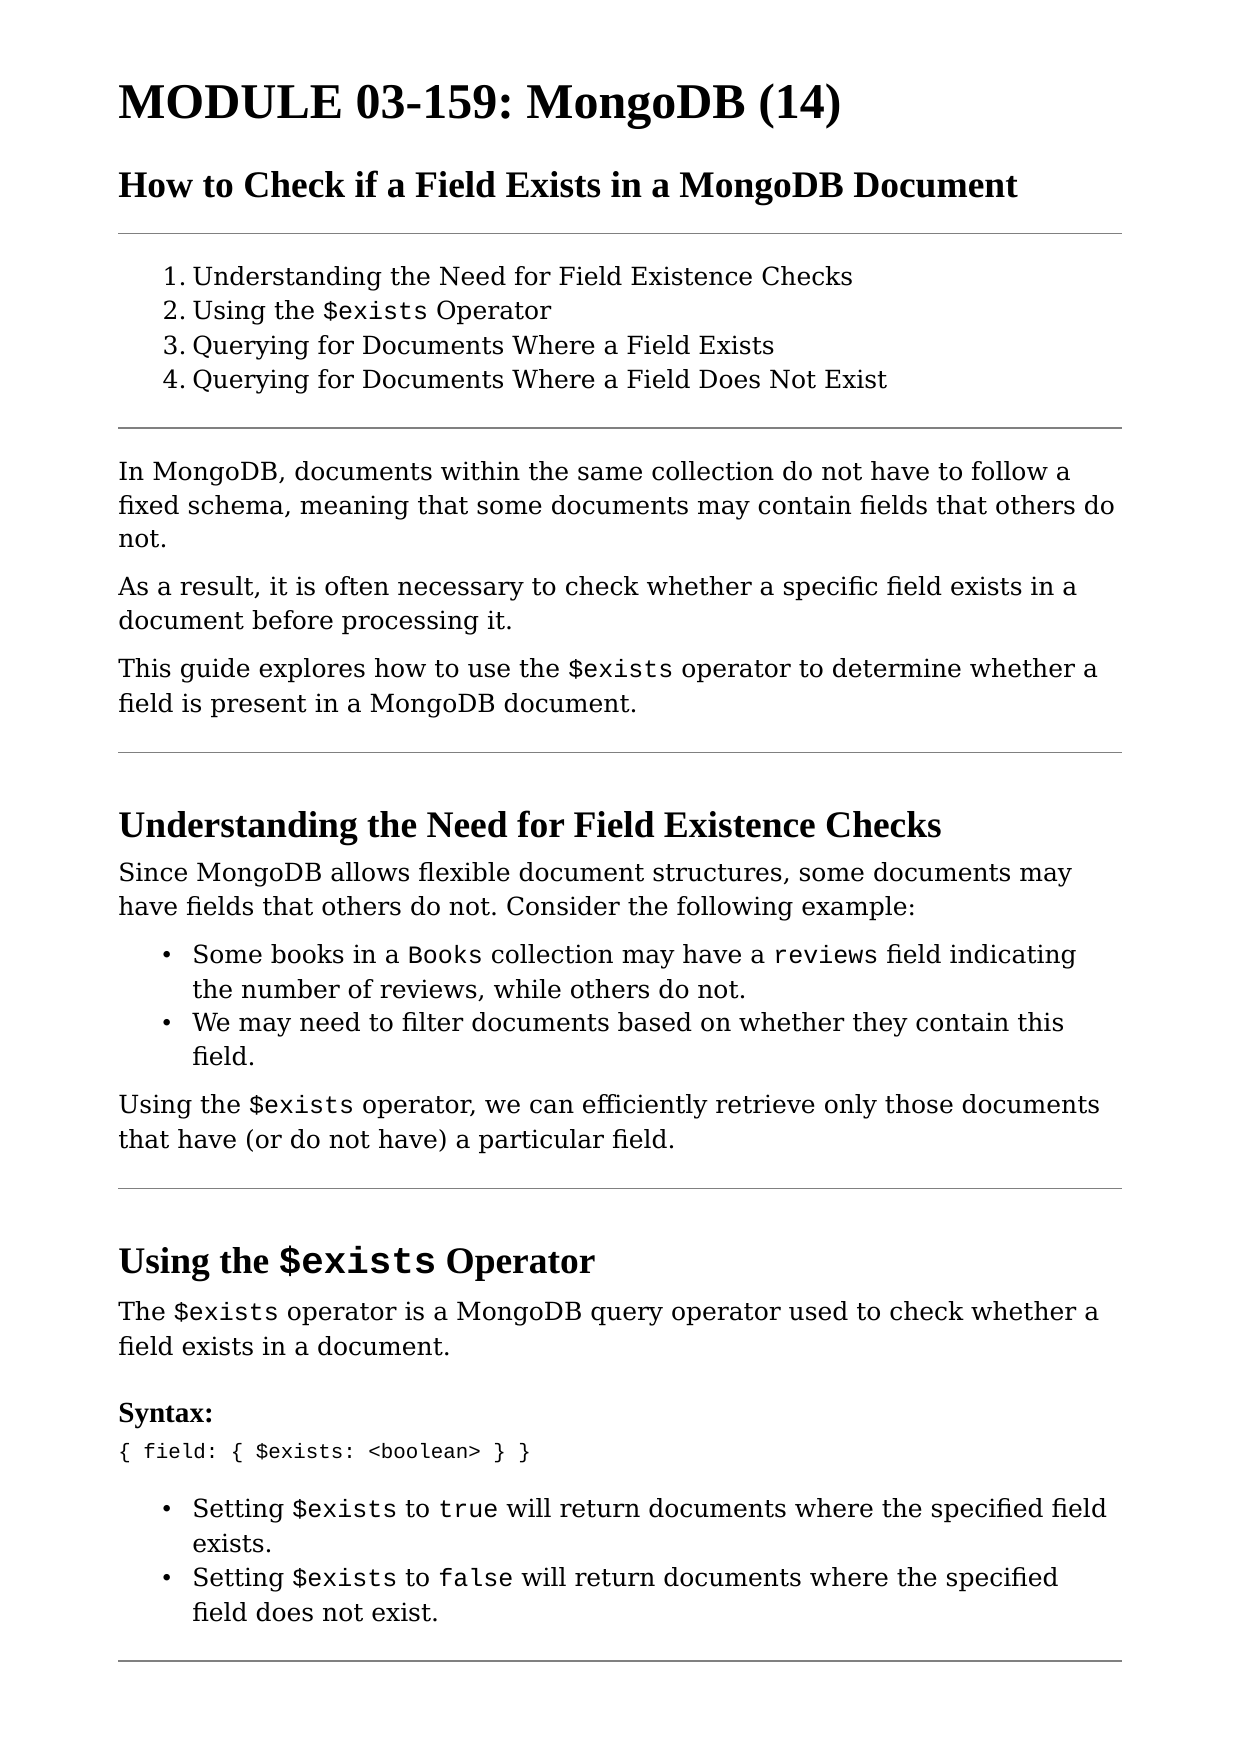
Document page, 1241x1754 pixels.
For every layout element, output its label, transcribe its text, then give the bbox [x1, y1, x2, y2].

list Querying for Documents Where a Field Exists [162, 331, 1122, 361]
subtitle Understanding the Need for Field Existence Checks [118, 803, 1122, 846]
text This guide explores how to use the $exists operator to determine whether a field is present in a MongoDB document. [118, 654, 1122, 718]
list Some books in a Books collection may have a reviews field indicating the number of reviews, while others do not. [162, 940, 1122, 1004]
text In MongoDB, documents within the same collection do not have to follow a fixed schema, meaning that some documents may contain fields that others do not. [118, 457, 1122, 554]
list Querying for Documents Where a Field Does Not Exist [162, 365, 1122, 394]
subtitle Using the $exists Operator [118, 1238, 1122, 1285]
subtitle MODULE 03-159: MongoDB (14) [118, 72, 1122, 129]
list Understanding the Need for Field Existence Checks [162, 263, 1122, 292]
subtitle How to Check if a Field Exists in a MongoDB Document [118, 163, 1122, 206]
list Setting $exists to false will return documents where the specified field does not exist. [162, 1563, 1122, 1627]
text { field: { $exists: <boolean> } } [118, 1441, 1122, 1465]
list Using the $exists Operator [162, 296, 1122, 327]
text Using the $exists operator, we can efficiently retrieve only those documents that have (or do not have) a particular field. [118, 1090, 1122, 1154]
text The $exists operator is a MongoDB query operator used to check whether a field exists in a document. [118, 1297, 1122, 1362]
subtitle Syntax: [118, 1395, 1122, 1429]
list We may need to filter documents based on whether they contain this field. [162, 1008, 1122, 1071]
text As a result, it is often necessary to check whether a specific field exists in a document before processing it. [118, 573, 1122, 635]
list Setting $exists to true will return documents where the specified field exists. [162, 1494, 1122, 1558]
text Since MongoDB allows flexible document structures, some documents may have fields that others do not. Consider the following example: [118, 858, 1122, 921]
